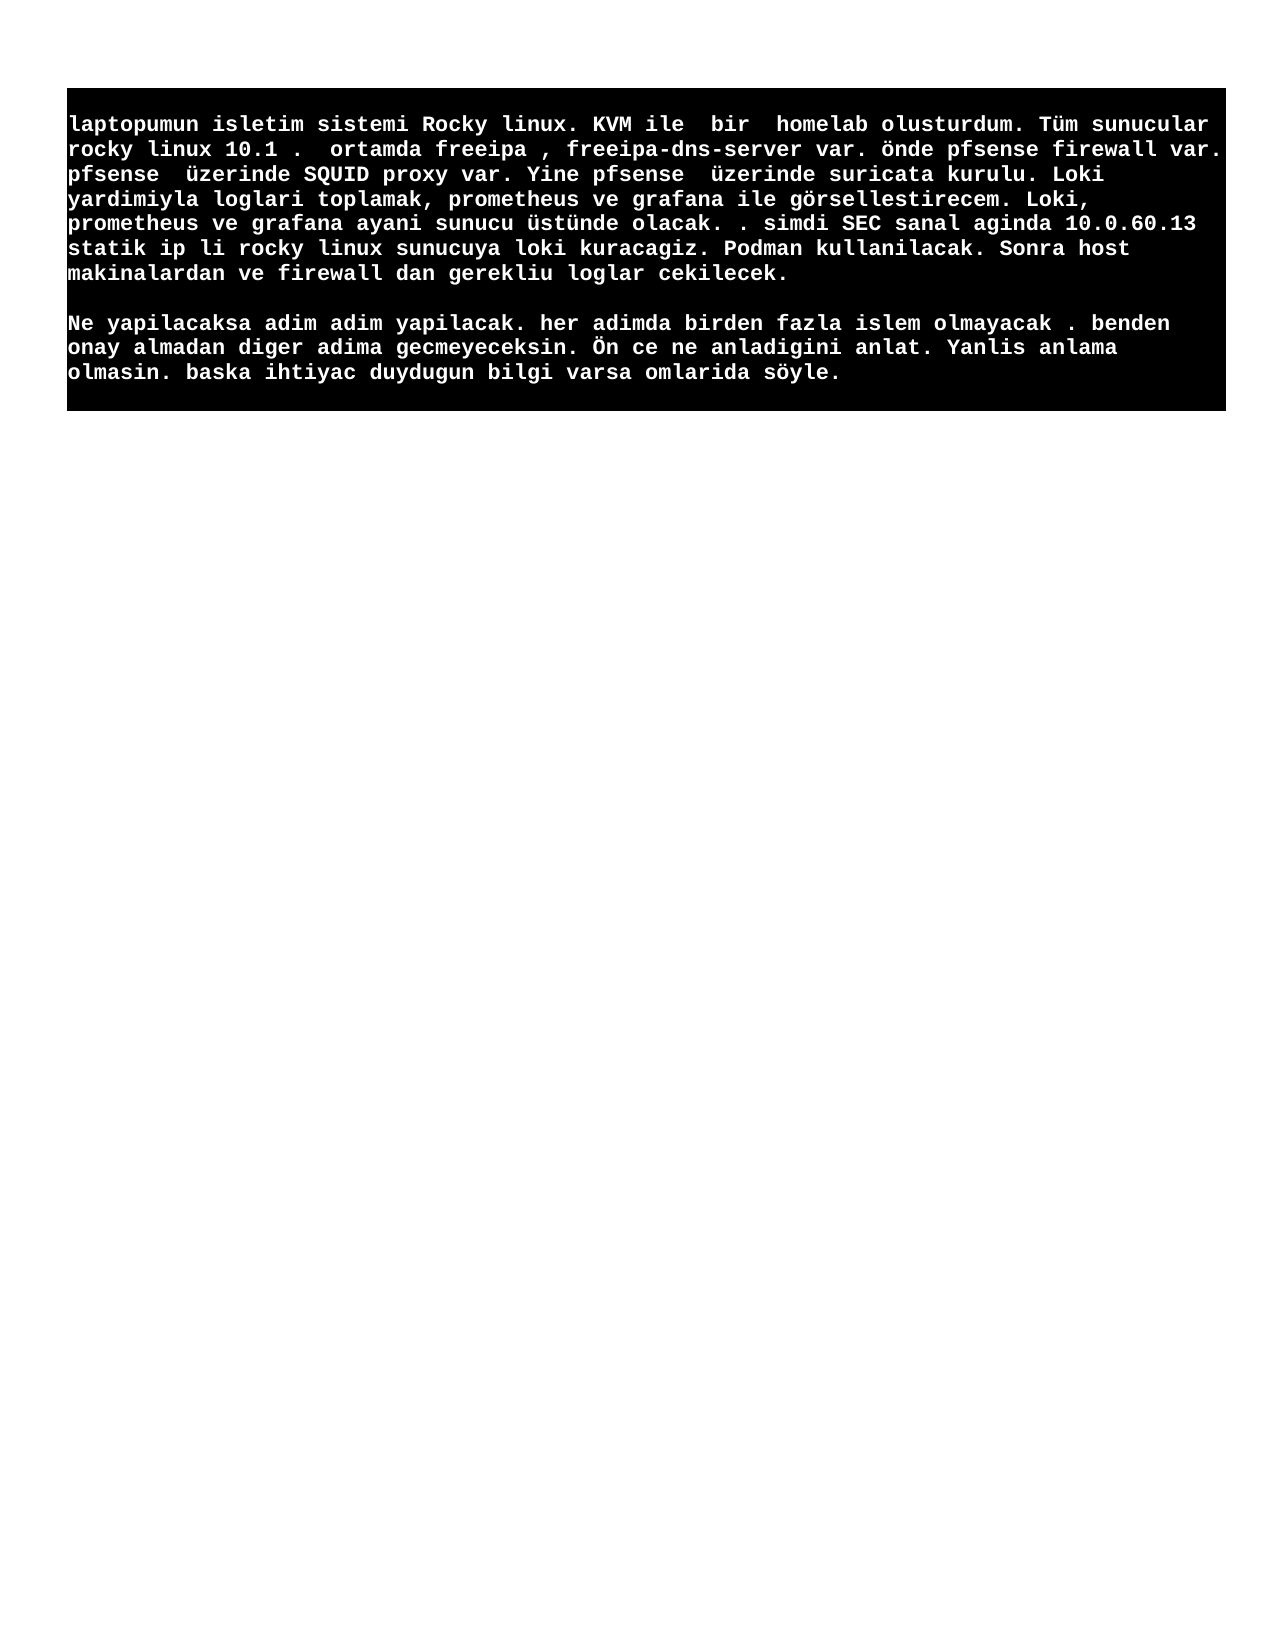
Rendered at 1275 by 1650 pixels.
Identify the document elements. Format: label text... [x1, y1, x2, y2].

text Ne yapilacaksa adim adim yapilacak. her adimda birden fazla islem olmayacak . benden onay almadan diger adima gecmeyeceksin. Ön ce ne anladigini anlat. Yanlis anlama olmasin. baska ihtiyac duydugun bilgi varsa omlarida söyle. [67, 312, 1226, 386]
text laptopumun isletim sistemi Rocky linux. KVM ile bir homelab olusturdum. Tüm sunucular rocky linux 10.1 . ortamda freeipa , freeipa-dns-server var. önde pfsense firewall var. pfsense üzerinde SQUID proxy var. Yine pfsense üzerinde suricata kurulu. Loki yardimiyla loglari toplamak, prometheus ve grafana ile görsellestirecem. Loki, prometheus ve grafana ayani sunucu üstünde olacak. . simdi SEC sanal aginda 10.0.60.13 statik ip li rocky linux sunucuya loki kuracagiz. Podman kullanilacak. Sonra host makinalardan ve firewall dan gerekliu loglar cekilecek. [67, 113, 1226, 287]
